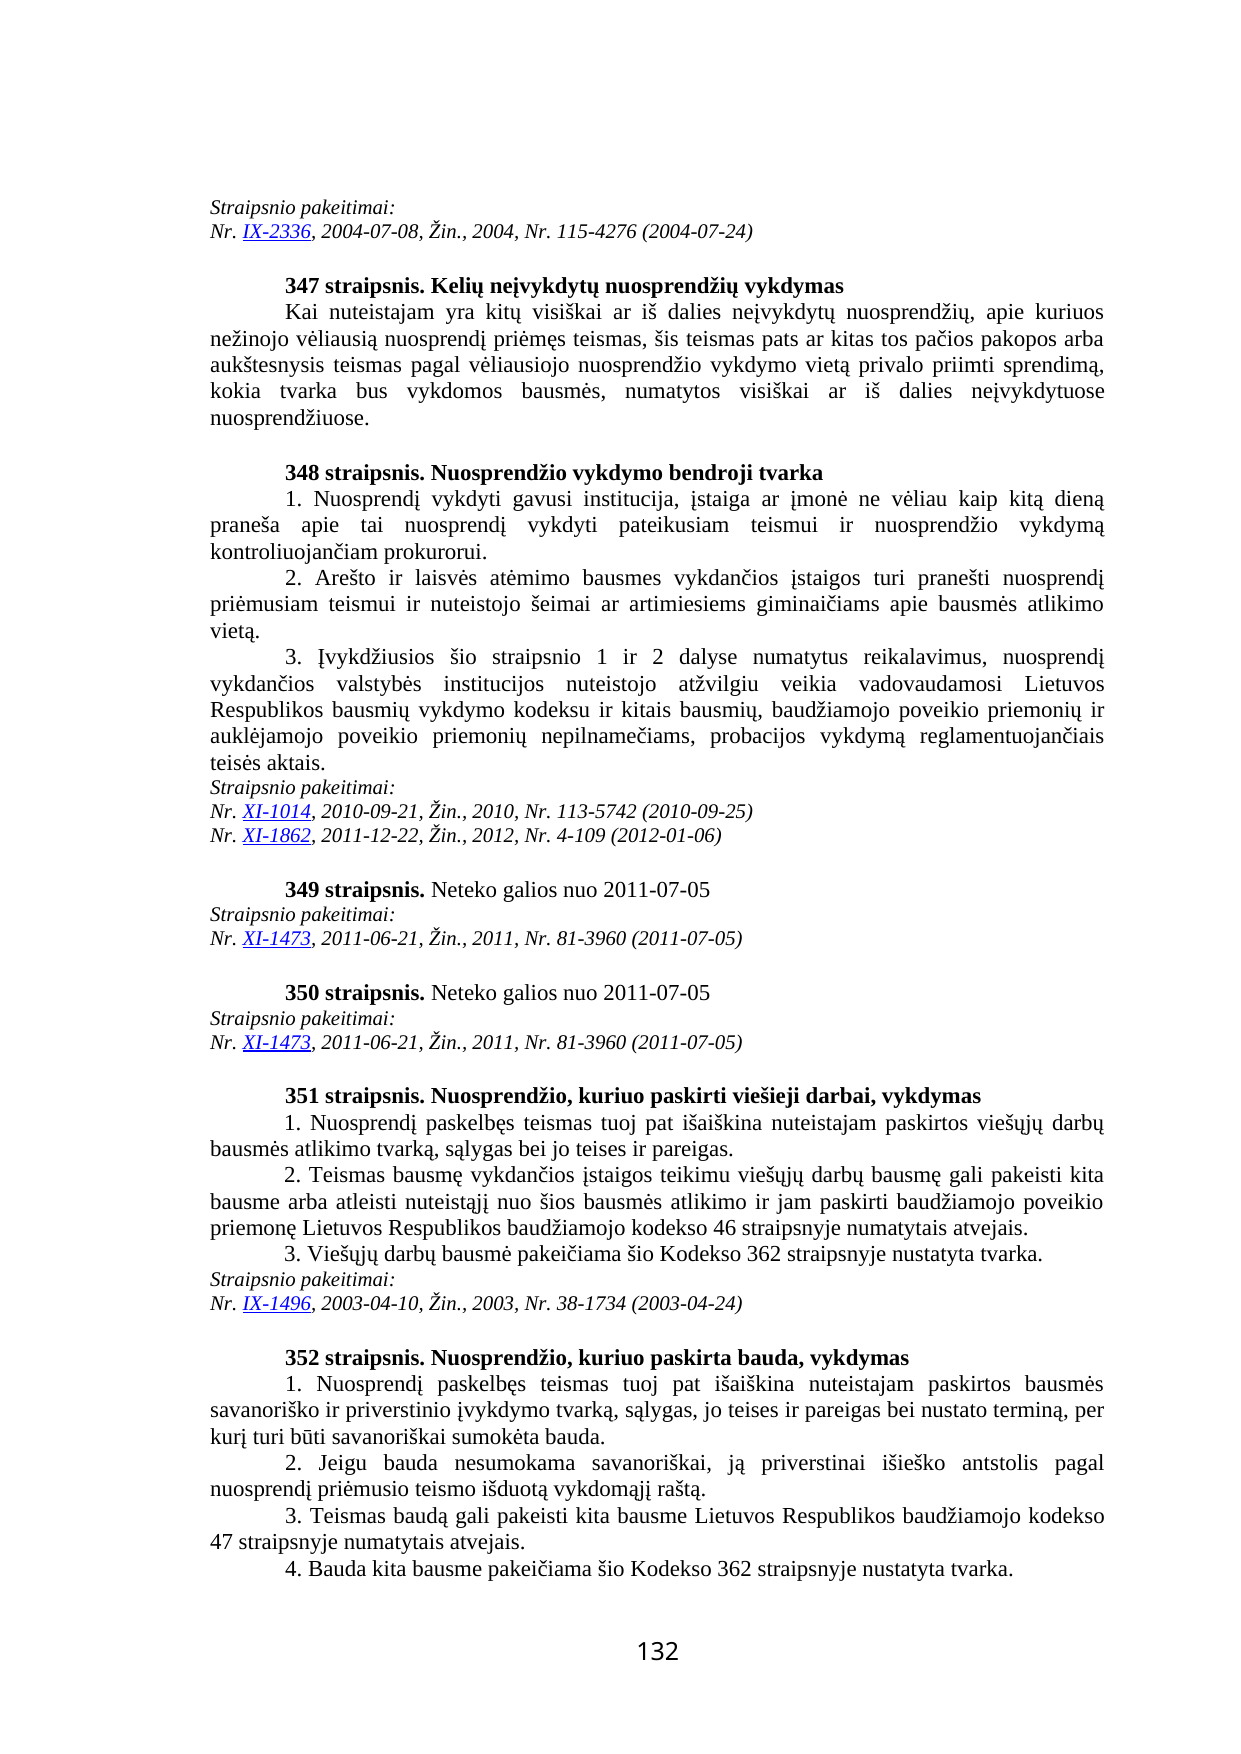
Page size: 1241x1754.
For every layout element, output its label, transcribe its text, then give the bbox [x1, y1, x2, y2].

text 3. Viešųjų darbų bausmė pakeičiama šio Kodekso 362 straipsnyje nustatyta tvarka. [210, 1241, 1106, 1267]
text 3. Teismas baudą gali pakeisti kita bausme Lietuvos Respublikos baudžiamojo kodekso 47 straipsnyje numatytais atvejais. [210, 1502, 1106, 1554]
text 351 straipsnis. Nuosprendžio, kuriuo paskirti viešieji darbai, vykdymas [210, 1082, 1106, 1109]
text 350 straipsnis. Neteko galios nuo 2011-07-05 [210, 979, 1106, 1006]
text 2. Arešto ir laisvės atėmimo bausmes vykdančios įstaigos turi pranešti nuosprendį priėmusiam teismui ir nuteistojo šeimai ar artimiesiems giminaičiams apie bausmės atlikimo vietą. [210, 564, 1106, 643]
text Nr. IX-1496, 2003-04-10, Žin., 2003, Nr. 38-1734 (2003-04-24) [210, 1291, 1106, 1315]
text 349 straipsnis. Neteko galios nuo 2011-07-05 [210, 876, 1106, 902]
text Nr. XI-1473, 2011-06-21, Žin., 2011, Nr. 81-3960 (2011-07-05) [210, 926, 1106, 950]
text Straipsnio pakeitimai: [210, 902, 1106, 926]
text 2. Teismas bausmę vykdančios įstaigos teikimu viešųjų darbų bausmę gali pakeisti kita bausme arba atleisti nuteistąjį nuo šios bausmės atlikimo ir jam paskirti baudžiamojo poveikio priemonę Lietuvos Respublikos baudžiamojo kodekso 46 straipsnyje numatytais atvejais. [210, 1161, 1106, 1241]
text Nr. XI-1473, 2011-06-21, Žin., 2011, Nr. 81-3960 (2011-07-05) [210, 1029, 1106, 1054]
text 1. Nuosprendį paskelbęs teismas tuoj pat išaiškina nuteistajam paskirtos viešųjų darbų bausmės atlikimo tvarką, sąlygas bei jo teises ir pareigas. [210, 1109, 1106, 1161]
text Nr. XI-1862, 2011-12-22, Žin., 2012, Nr. 4-109 (2012-01-06) [210, 823, 1106, 847]
text Nr. IX-2336, 2004-07-08, Žin., 2004, Nr. 115-4276 (2004-07-24) [210, 219, 1106, 243]
text 352 straipsnis. Nuosprendžio, kuriuo paskirta bauda, vykdymas [210, 1344, 1106, 1370]
text 1. Nuosprendį paskelbęs teismas tuoj pat išaiškina nuteistajam paskirtos bausmės savanoriško ir priverstinio įvykdymo tvarką, sąlygas, jo teises ir pareigas bei nustato terminą, per kurį turi būti savanoriškai sumokėta bauda. [210, 1370, 1106, 1449]
text 2. Jeigu bauda nesumokama savanoriškai, ją priverstinai išieško antstolis pagal nuosprendį priėmusio teismo išduotą vykdomąjį raštą. [210, 1449, 1106, 1502]
text 1. Nuosprendį vykdyti gavusi institucija, įstaiga ar įmonė ne vėliau kaip kitą dieną praneša apie tai nuosprendį vykdyti pateikusiam teismui ir nuosprendžio vykdymą kontroliuojančiam prokurorui. [210, 485, 1106, 564]
text Straipsnio pakeitimai: [210, 775, 1106, 799]
text Straipsnio pakeitimai: [210, 195, 1106, 219]
text 347 straipsnis. Kelių neįvykdytų nuosprendžių vykdymas [210, 272, 1106, 298]
text 4. Bauda kita bausme pakeičiama šio Kodekso 362 straipsnyje nustatyta tvarka. [210, 1554, 1106, 1581]
text Straipsnio pakeitimai: [210, 1267, 1106, 1291]
text Straipsnio pakeitimai: [210, 1006, 1106, 1029]
text 3. Įvykdžiusios šio straipsnio 1 ir 2 dalyse numatytus reikalavimus, nuosprendį vykdančios valstybės institucijos nuteistojo atžvilgiu veikia vadovaudamosi Lietuvos Respublikos bausmių vykdymo kodeksu ir kitais bausmių, baudžiamojo poveikio priemonių ir auklėjamojo poveikio priemonių nepilnamečiams, probacijos vykdymą reglamentuojančiais teisės aktais. [210, 643, 1106, 775]
text 348 straipsnis. Nuosprendžio vykdymo bendroji tvarka [210, 459, 1106, 485]
text Kai nuteistajam yra kitų visiškai ar iš dalies neįvykdytų nuosprendžių, apie kuriuos nežinojo vėliausią nuosprendį priėmęs teismas, šis teismas pats ar kitas tos pačios pakopos arba aukštesnysis teismas pagal vėliausiojo nuosprendžio vykdymo vietą privalo priimti sprendimą, kokia tvarka bus vykdomos bausmės, numatytos visiškai ar iš dalies neįvykdytuose nuosprendžiuose. [210, 298, 1106, 430]
text Nr. XI-1014, 2010-09-21, Žin., 2010, Nr. 113-5742 (2010-09-25) [210, 799, 1106, 823]
